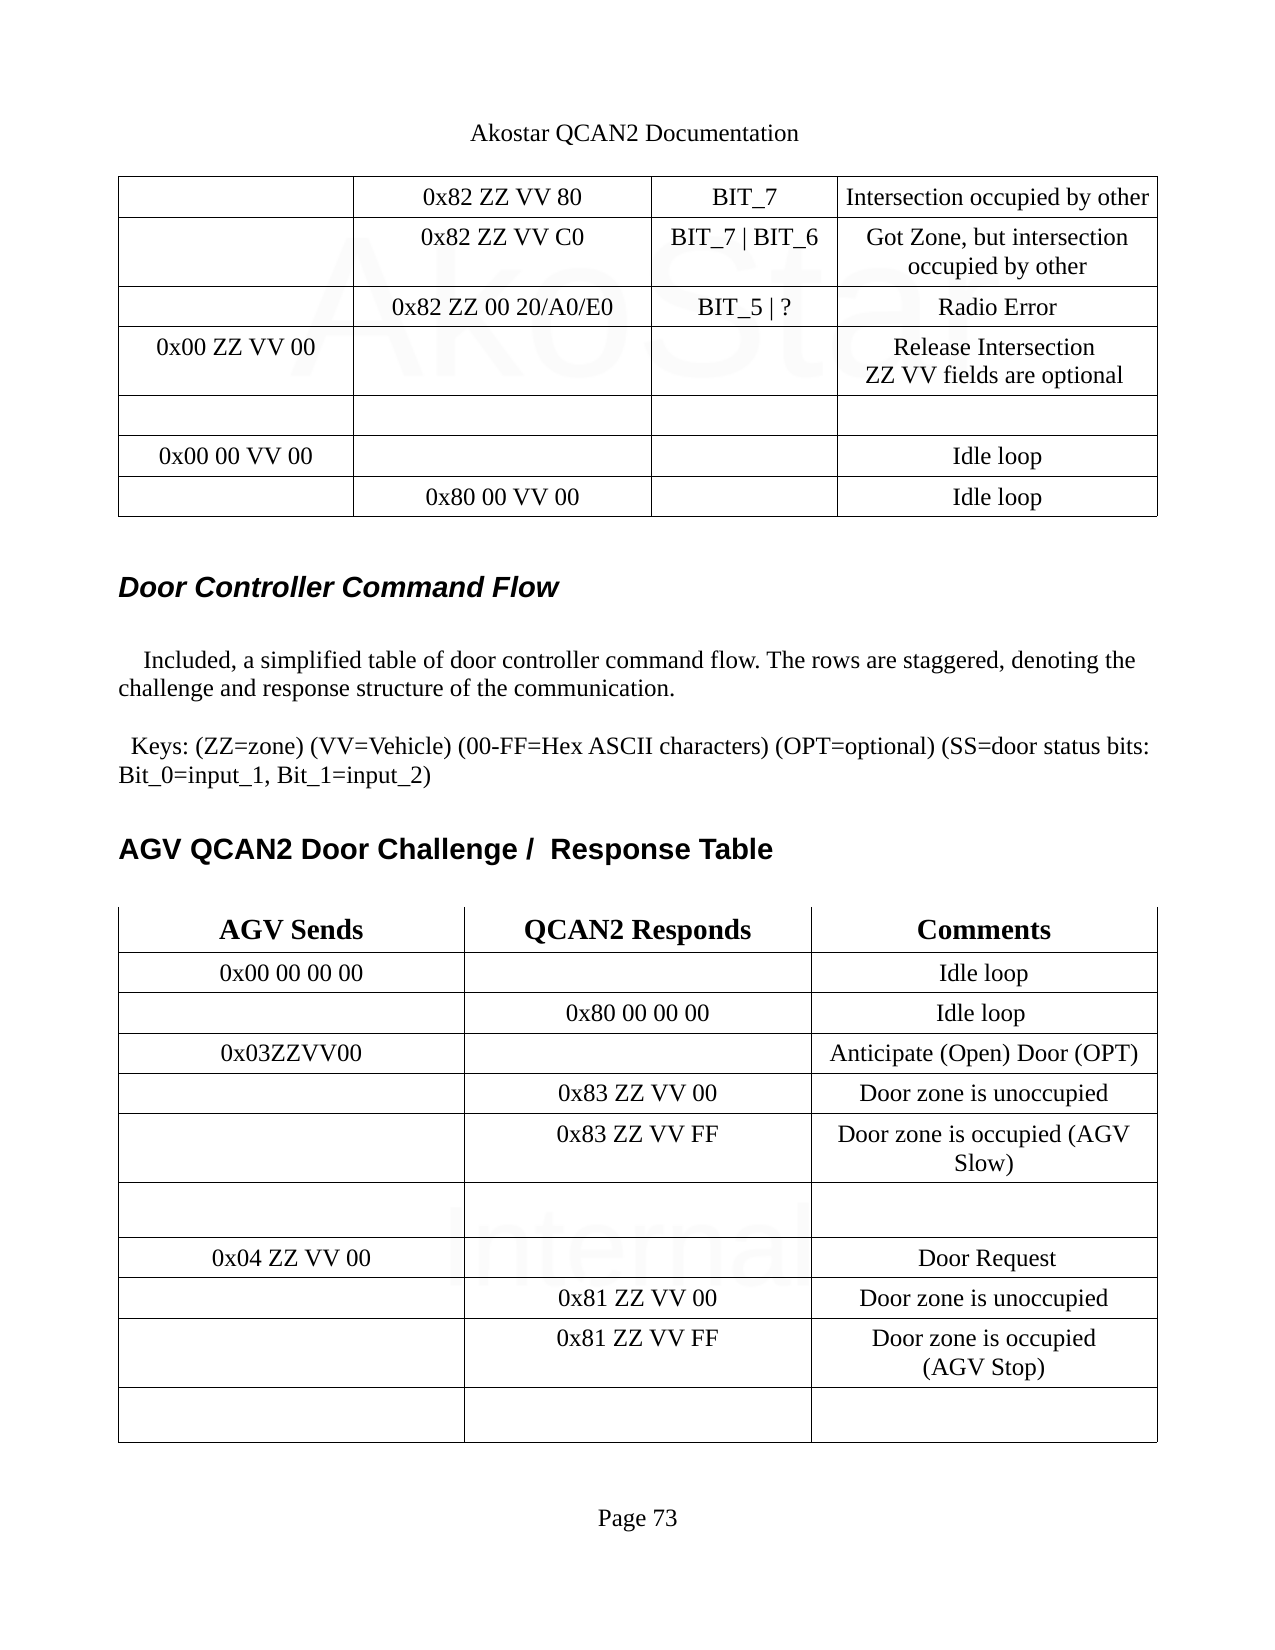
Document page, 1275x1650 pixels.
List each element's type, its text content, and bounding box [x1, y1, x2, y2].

table_cell [652, 436, 837, 476]
table_header QCAN2 Responds [465, 907, 811, 952]
table_cell Idle loop [812, 993, 1157, 1032]
table_cell 0x80 00 VV 00 [354, 477, 651, 516]
table_cell [119, 177, 353, 217]
table_cell Intersection occupied by other [838, 177, 1157, 217]
table_cell [354, 436, 651, 476]
table_cell [119, 993, 464, 1032]
table_cell Door zone is occupied (AGV Stop) [812, 1319, 1157, 1387]
table_cell Door Request [812, 1238, 1157, 1277]
table_cell 0x81 ZZ VV FF [465, 1319, 811, 1387]
table_cell [812, 1388, 1157, 1442]
table_cell [354, 327, 651, 395]
table_cell [119, 1183, 464, 1237]
table_cell Door zone is unoccupied [812, 1278, 1157, 1318]
table_cell [119, 1074, 464, 1113]
table_cell 0x81 ZZ VV 00 [465, 1278, 811, 1318]
table_cell 0x00 00 00 00 [119, 953, 464, 992]
table_cell [465, 1388, 811, 1442]
table_cell [119, 287, 353, 326]
table_cell Door zone is unoccupied [812, 1074, 1157, 1113]
table_cell BIT_7 | BIT_6 [652, 218, 837, 286]
table_header Comments [812, 907, 1157, 952]
table_cell 0x83 ZZ VV FF [465, 1114, 811, 1182]
table_cell [812, 1183, 1157, 1237]
table_cell [119, 1388, 464, 1442]
table_cell 0x82 ZZ 00 20/A0/E0 [354, 287, 651, 326]
table_cell Release Intersection ZZ VV fields are optional [838, 327, 1157, 395]
table_cell [354, 396, 651, 435]
table_cell [652, 396, 837, 435]
subtitle AGV QCAN2 Door Challenge / Response Table [118, 832, 1157, 866]
table_cell 0x00 ZZ VV 00 [119, 327, 353, 395]
table_cell 0x82 ZZ VV C0 [354, 218, 651, 286]
table_cell [465, 953, 811, 992]
table_cell 0x83 ZZ VV 00 [465, 1074, 811, 1113]
table_cell 0x80 00 00 00 [465, 993, 811, 1032]
table_cell Anticipate (Open) Door (OPT) [812, 1034, 1157, 1073]
table_cell [465, 1183, 811, 1237]
table_cell [119, 218, 353, 286]
table_cell [465, 1238, 811, 1277]
text Included, a simplified table of door controller command flow. The rows are staggered, denoting the challenge and response structure of the communication. [118, 645, 1157, 702]
table_cell Idle loop [812, 953, 1157, 992]
table_cell [652, 477, 837, 516]
table_cell [119, 1319, 464, 1387]
table_header AGV Sends [119, 907, 464, 952]
text Keys: (ZZ=zone) (VV=Vehicle) (00-FF=Hex ASCII characters) (OPT=optional) (SS=door status bits: Bit_0=input_1, Bit_1=input_2) [118, 731, 1157, 788]
table_cell [119, 1114, 464, 1182]
table_cell [119, 396, 353, 435]
table_cell Idle loop [838, 436, 1157, 476]
table_cell [119, 1278, 464, 1318]
table_cell 0x03ZZVV00 [119, 1034, 464, 1073]
table_cell [465, 1034, 811, 1073]
table_cell BIT_5 | ? [652, 287, 837, 326]
table_cell Door zone is occupied (AGV Slow) [812, 1114, 1157, 1182]
table_cell [838, 396, 1157, 435]
table_cell [652, 327, 837, 395]
subtitle Door Controller Command Flow [118, 570, 1157, 603]
table_cell BIT_7 [652, 177, 837, 217]
table_cell Radio Error [838, 287, 1157, 326]
table_cell 0x00 00 VV 00 [119, 436, 353, 476]
table_cell Got Zone, but intersection occupied by other [838, 218, 1157, 286]
table_cell Idle loop [838, 477, 1157, 516]
table_cell [119, 477, 353, 516]
table_cell 0x82 ZZ VV 80 [354, 177, 651, 217]
table_cell 0x04 ZZ VV 00 [119, 1238, 464, 1277]
